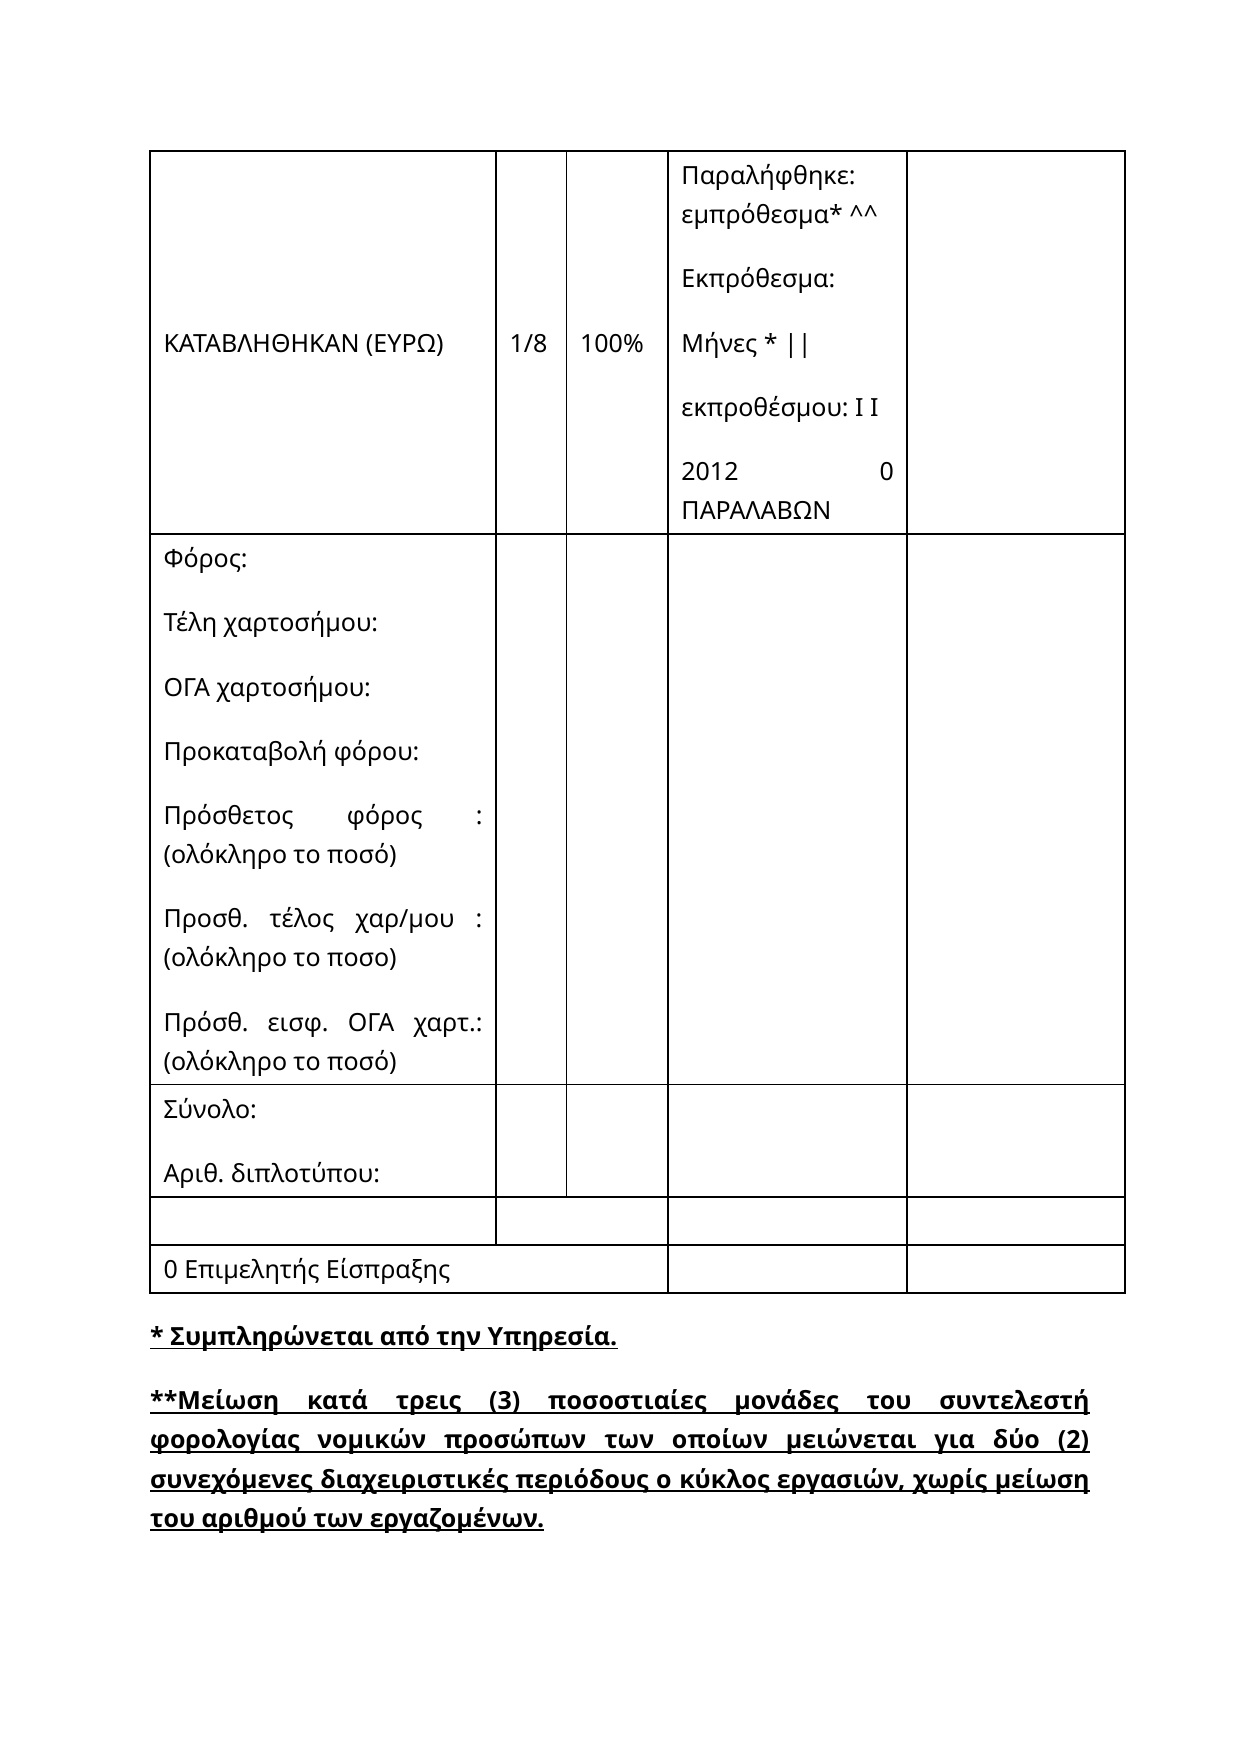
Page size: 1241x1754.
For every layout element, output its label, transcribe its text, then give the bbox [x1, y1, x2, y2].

text **Μείωση κατά τρεις (3) ποσοστιαίες μονάδες του συντελεστή [150, 1383, 1090, 1412]
table_cell [567, 535, 667, 1084]
table_cell 1/8 [497, 152, 566, 533]
table_cell [497, 1085, 566, 1196]
text συνεχόμενες διαχειριστικές περιόδους ο κύκλος εργασιών, χωρίς μείωση [150, 1453, 1090, 1490]
table_cell [908, 535, 1124, 1084]
table_cell [669, 1085, 906, 1196]
table_cell [151, 1198, 495, 1244]
table_cell [567, 1085, 667, 1196]
table_cell [669, 1198, 906, 1244]
table_cell [497, 1198, 667, 1244]
table_cell 100% [567, 152, 667, 533]
table_cell 0 Επιμελητής Είσπραξης [151, 1246, 667, 1292]
table_cell [497, 535, 566, 1084]
table_cell Παραλήφθηκε: εμπρόθεσμα* ^^ Εκπρόθεσμα: Μήνες * || εκπροθέσμου: I Ι 2012 0 ΠΑΡΑΛΑΒΩΝ [669, 152, 906, 533]
table_cell [908, 1246, 1124, 1292]
text φορολογίας νομικών προσώπων των οποίων μειώνεται για δύο (2) [150, 1414, 1090, 1451]
table_cell [908, 152, 1124, 533]
table_cell [908, 1085, 1124, 1196]
table_cell [669, 535, 906, 1084]
table_cell [908, 1198, 1124, 1244]
table_cell Φόρος: Τέλη χαρτοσήμου: ΟΓΑ χαρτοσήμου: Προκαταβολή φόρου: Πρόσθετος φόρος : (ολόκληρο το ποσό) Προσθ. τέλος χαρ/μου : (ολόκληρο το ποσο) Πρόσθ. εισφ. ΟΓΑ χαρτ.: (ολόκληρο το ποσό) [151, 535, 495, 1084]
text * Συμπληρώνεται από την Υπηρεσία. [150, 1319, 1090, 1353]
text του αριθμού των εργαζομένων. [150, 1492, 1090, 1534]
table_cell ΚΑΤΑΒΛΗΘΗΚΑΝ (ΕΥΡΩ) [151, 152, 495, 533]
table_cell Σύνολο: Αριθ. διπλοτύπου: [151, 1085, 495, 1196]
table_cell [669, 1246, 906, 1292]
